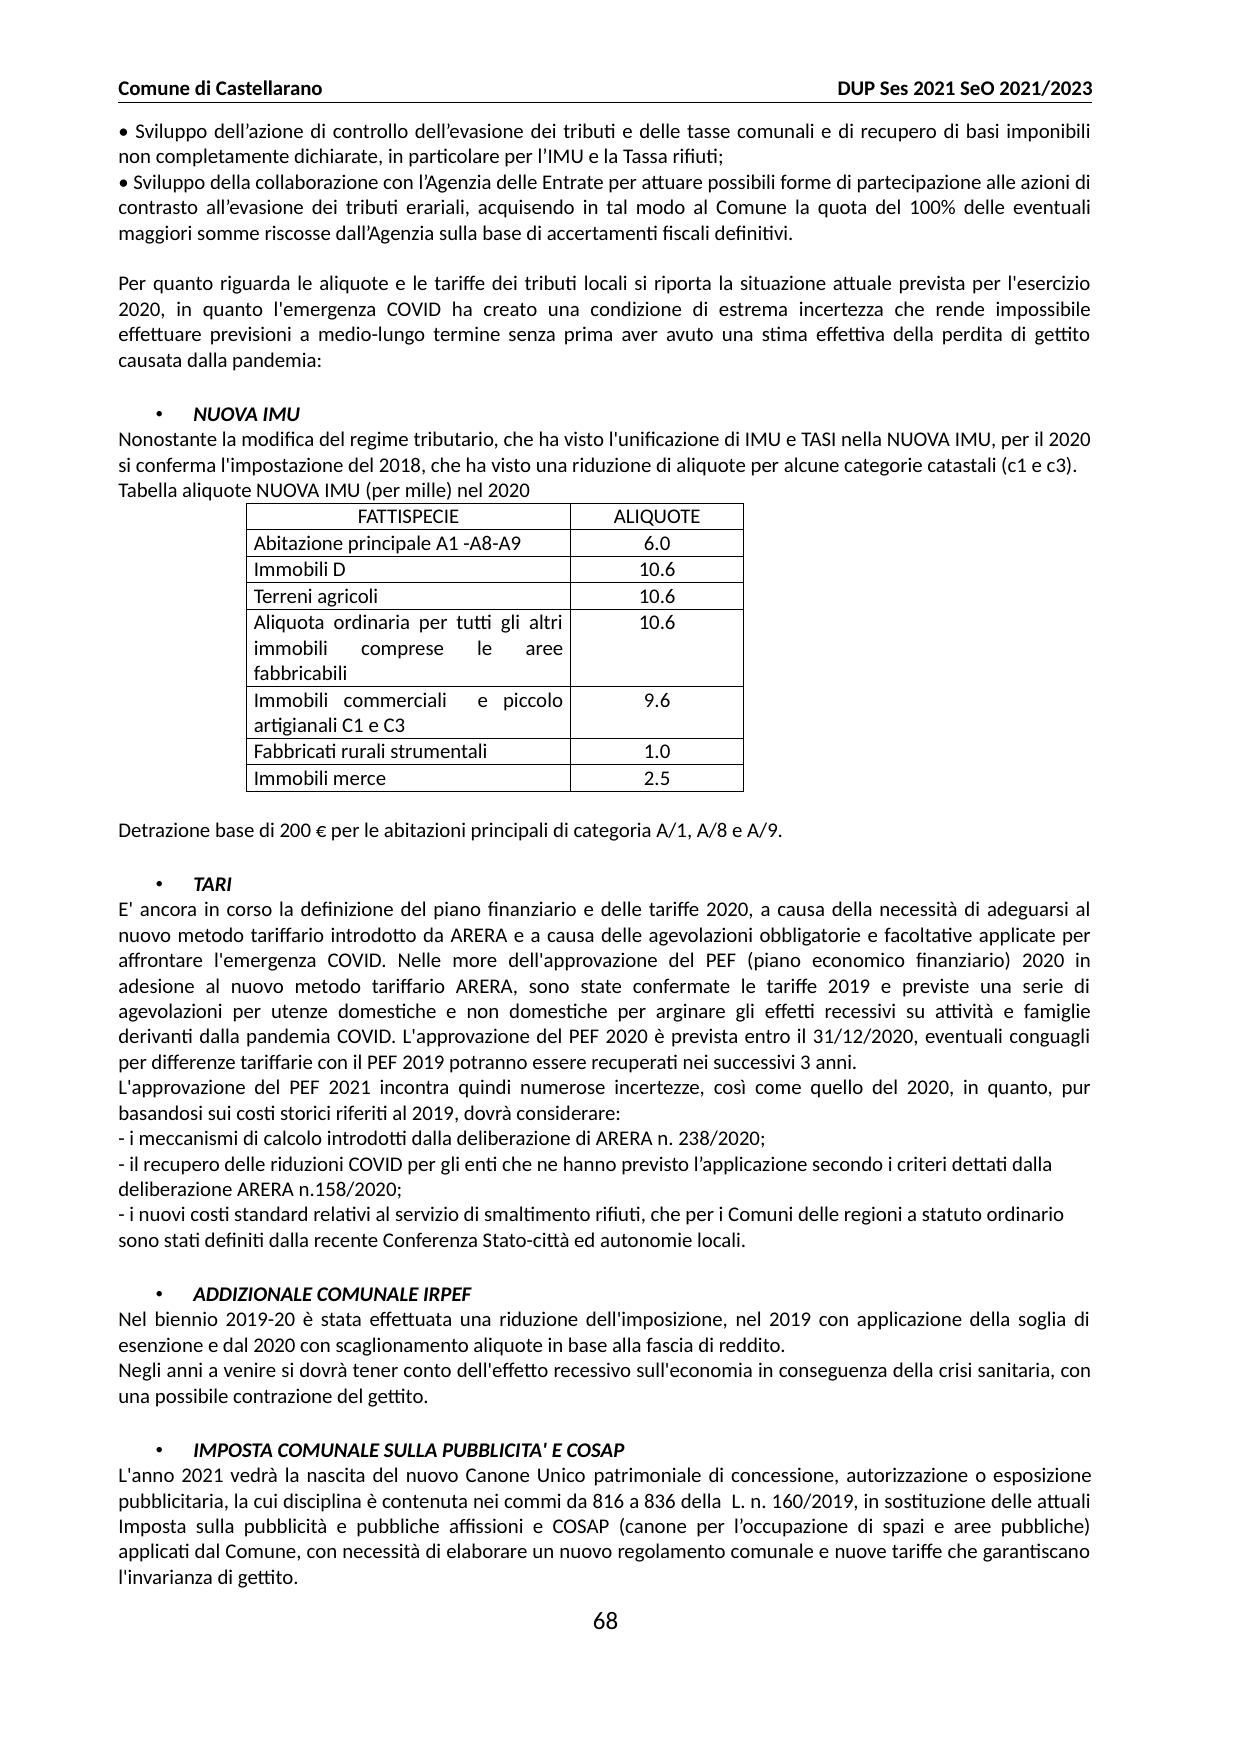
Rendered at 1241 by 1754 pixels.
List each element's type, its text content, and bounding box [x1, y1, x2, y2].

table_cell 2.5 [571, 765, 743, 791]
text Per quanto riguarda le aliquote e le tariffe dei tributi locali si riporta la situazione attuale prevista per l'esercizio 2020, in quanto l'emergenza COVID ha creato una condizione di estrema incertezza che rende impossibile effettuare previsioni a medio-lungo termine senza prima aver avuto una stima effettiva della perdita di gettito causata dalla pandemia: [118, 271, 1092, 372]
list IMPOSTA COMUNALE SULLA PUBBLICITA' E COSAP [156, 1437, 1092, 1462]
text L'approvazione del PEF 2021 incontra quindi numerose incertezze, così come quello del 2020, in quanto, pur basandosi sui costi storici riferiti al 2019, dovrà considerare: [118, 1074, 1092, 1125]
list NUOVA IMU [156, 401, 1092, 426]
text Nonostante la modifica del regime tributario, che ha visto l'unificazione di IMU e TASI nella NUOVA IMU, per il 2020 si conferma l'impostazione del 2018, che ha visto una riduzione di aliquote per alcune categorie catastali (c1 e c3). [118, 426, 1092, 477]
list ADDIZIONALE COMUNALE IRPEF [156, 1281, 1092, 1307]
table_cell 10.6 [571, 557, 743, 582]
list TARI [156, 871, 1092, 897]
table_header FATTISPECIE [247, 504, 570, 529]
text - il recupero delle riduzioni COVID per gli enti che ne hanno previsto l’applicazione secondo i criteri dettati dalla deliberazione ARERA n.158/2020; [118, 1151, 1092, 1202]
table_cell Immobili D [247, 557, 570, 582]
table_cell 10.6 [571, 583, 743, 608]
text L'anno 2021 vedrà la nascita del nuovo Canone Unico patrimoniale di concessione, autorizzazione o esposizione pubblicitaria, la cui disciplina è contenuta nei commi da 816 a 836 della L. n. 160/2019, in sostituzione delle attuali Imposta sulla pubblicità e pubbliche affissioni e COSAP (canone per l’occupazione di spazi e aree pubbliche) applicati dal Comune, con necessità di elaborare un nuovo regolamento comunale e nuove tariffe che garantiscano l'invarianza di gettito. [118, 1462, 1092, 1589]
table_cell Aliquota ordinaria per tutti gli altri immobili comprese le aree fabbricabili [247, 610, 570, 686]
table_cell 1.0 [571, 739, 743, 764]
table_header ALIQUOTE [571, 504, 743, 529]
text Negli anni a venire si dovrà tener conto dell'effetto recessivo sull'economia in conseguenza della crisi sanitaria, con una possibile contrazione del gettito. [118, 1357, 1092, 1408]
table_cell Fabbricati rurali strumentali [247, 739, 570, 764]
table_cell 9.6 [571, 687, 743, 738]
table_cell Immobili merce [247, 765, 570, 791]
table_cell Terreni agricoli [247, 583, 570, 608]
table_cell Immobili commerciali e piccolo artigianali C1 e C3 [247, 687, 570, 738]
text • Sviluppo dell’azione di controllo dell’evasione dei tributi e delle tasse comunali e di recupero di basi imponibili non completamente dichiarate, in particolare per l’IMU e la Tassa rifiuti; [118, 118, 1092, 169]
table_cell 10.6 [571, 610, 743, 686]
text Nel biennio 2019-20 è stata effettuata una riduzione dell'imposizione, nel 2019 con applicazione della soglia di esenzione e dal 2020 con scaglionamento aliquote in base alla fascia di reddito. [118, 1307, 1092, 1357]
text - i meccanismi di calcolo introdotti dalla deliberazione di ARERA n. 238/2020; [118, 1125, 1092, 1151]
text E' ancora in corso la definizione del piano finanziario e delle tariffe 2020, a causa della necessità di adeguarsi al nuovo metodo tariffario introdotto da ARERA e a causa delle agevolazioni obbligatorie e facoltative applicate per affrontare l'emergenza COVID. Nelle more dell'approvazione del PEF (piano economico finanziario) 2020 in adesione al nuovo metodo tariffario ARERA, sono state confermate le tariffe 2019 e previste una serie di agevolazioni per utenze domestiche e non domestiche per arginare gli effetti recessivi su attività e famiglie derivanti dalla pandemia COVID. L'approvazione del PEF 2020 è prevista entro il 31/12/2020, eventuali conguagli per differenze tariffarie con il PEF 2019 potranno essere recuperati nei successivi 3 anni. [118, 897, 1092, 1074]
table_cell 6.0 [571, 530, 743, 556]
text Detrazione base di 200 € per le abitazioni principali di categoria A/1, A/8 e A/9. [118, 817, 1092, 842]
text • Sviluppo della collaborazione con l’Agenzia delle Entrate per attuare possibili forme di partecipazione alle azioni di contrasto all’evasione dei tributi erariali, acquisendo in tal modo al Comune la quota del 100% delle eventuali maggiori somme riscosse dall’Agenzia sulla base di accertamenti fiscali definitivi. [118, 169, 1092, 245]
text Tabella aliquote NUOVA IMU (per mille) nel 2020 [118, 477, 1092, 503]
table_cell Abitazione principale A1 -A8-A9 [247, 530, 570, 556]
text - i nuovi costi standard relativi al servizio di smaltimento rifiuti, che per i Comuni delle regioni a statuto ordinario sono stati definiti dalla recente Conferenza Stato-città ed autonomie locali. [118, 1202, 1092, 1252]
